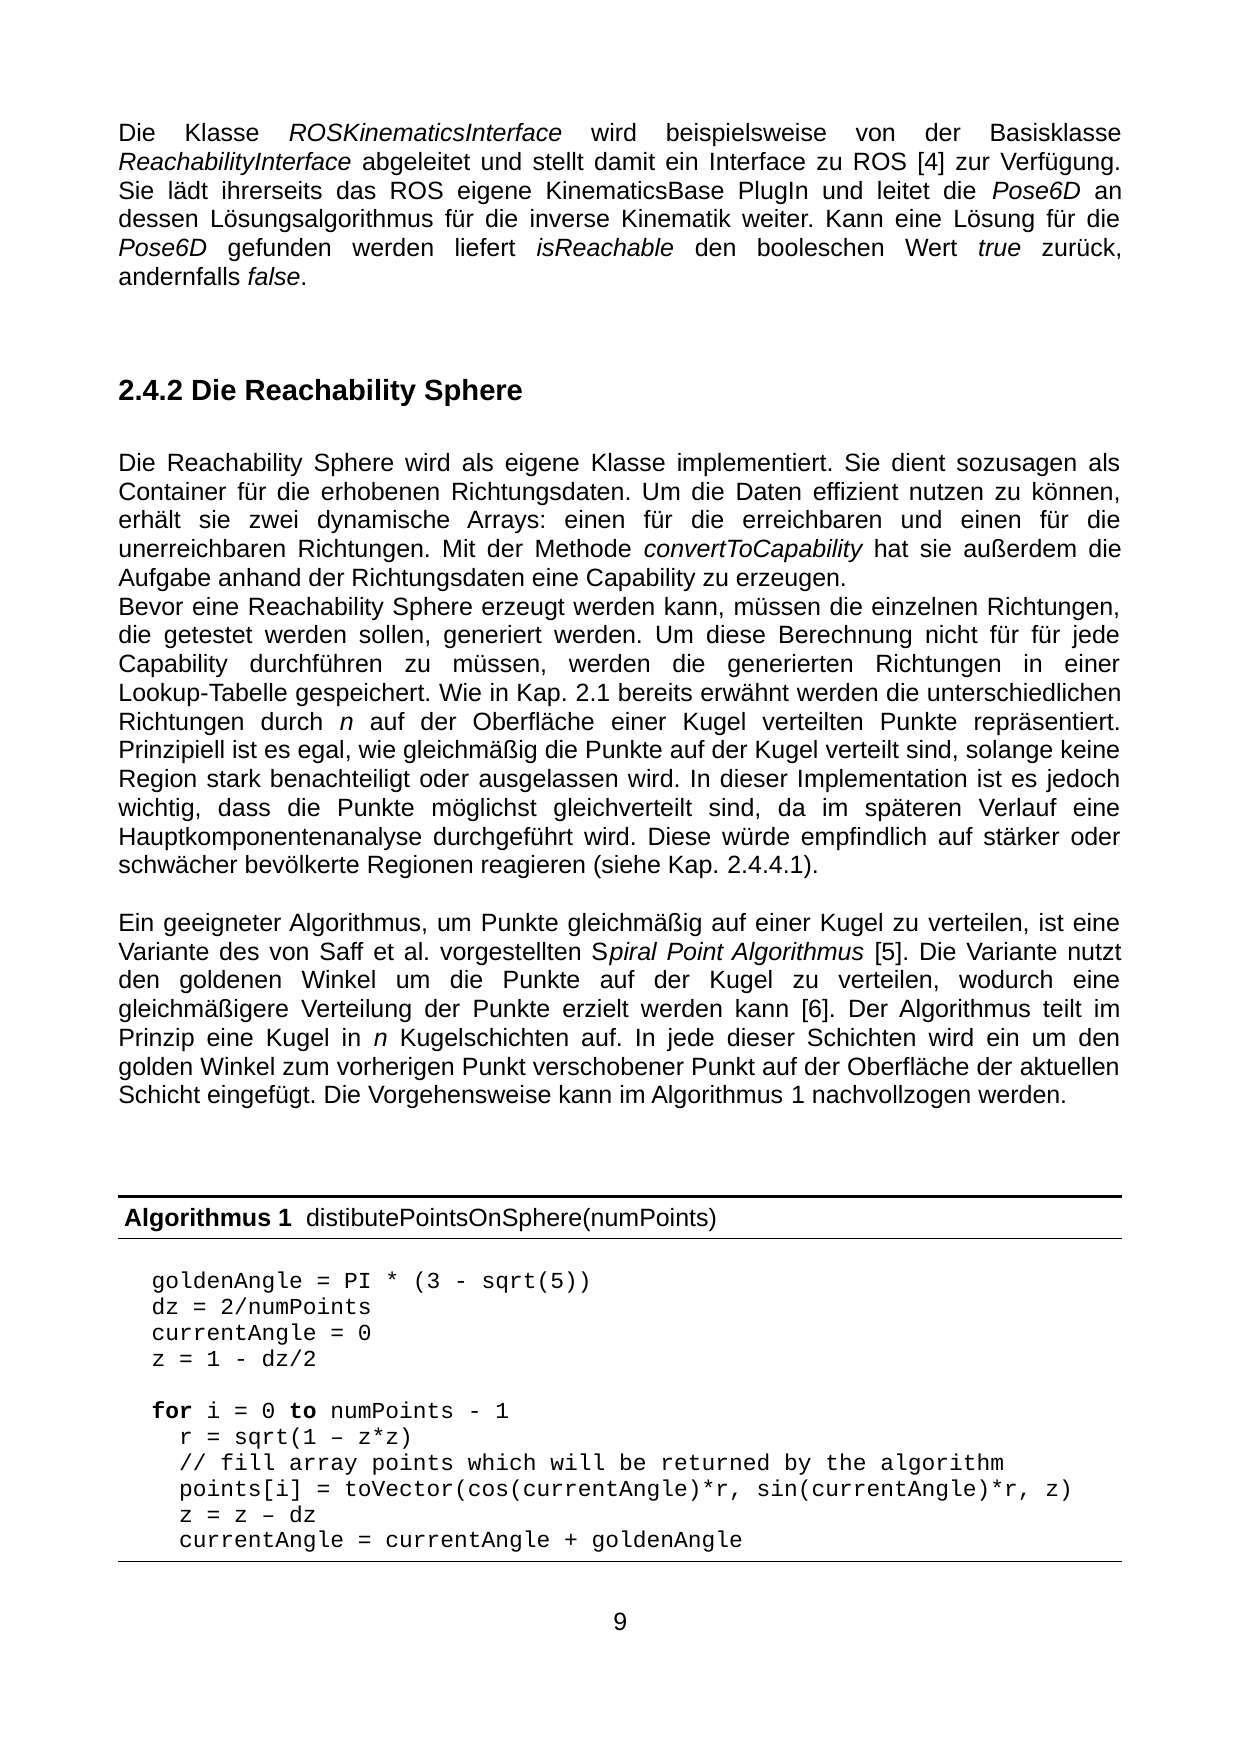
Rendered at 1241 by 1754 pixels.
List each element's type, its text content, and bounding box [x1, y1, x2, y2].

table_header Algorithmus 1 distibutePointsOnSphere(numPoints) [118, 1198, 1122, 1238]
text Bevor eine Reachability Sphere erzeugt werden kann, müssen die einzelnen Richtungen, die getestet werden sollen, generiert werden. Um diese Berechnung nicht für für jede Capability durchführen zu müssen, werden die generierten Richtungen in einer Lookup‑Tabelle gespeichert. Wie in Kap. 2.1 bereits erwähnt werden die unterschiedlichen Richtungen durch n auf der Oberfläche einer Kugel verteilten Punkte repräsentiert. Prinzipiell ist es egal, wie gleichmäßig die Punkte auf der Kugel verteilt sind, solange keine Region stark benachteiligt oder ausgelassen wird. In dieser Implementation ist es jedoch wichtig, dass die Punkte möglichst gleichverteilt sind, da im späteren Verlauf eine Hauptkomponentenanalyse durchgeführt wird. Diese würde empfindlich auf stärker oder schwächer bevölkerte Regionen reagieren (siehe Kap. 2.4.4.1). [118, 592, 1122, 879]
table_cell goldenAngle = PI * (3 - sqrt(5)) dz = 2/numPoints currentAngle = 0 z = 1 - dz/2 for i = 0 to numPoints - 1 r = sqrt(1 – z*z) // fill array points which will be returned by the algorithm points[i] = toVector(cos(currentAngle)*r, sin(currentAngle)*r, z) z = z – dz currentAngle = currentAngle + goldenAngle [118, 1239, 1122, 1561]
text Die Reachability Sphere wird als eigene Klasse implementiert. Sie dient sozusagen als Container für die erhobenen Richtungsdaten. Um die Daten effizient nutzen zu können, erhält sie zwei dynamische Arrays: einen für die erreichbaren und einen für die unerreichbaren Richtungen. Mit der Methode convertToCapability hat sie außerdem die Aufgabe anhand der Richtungsdaten eine Capability zu erzeugen. [118, 448, 1122, 592]
text Ein geeigneter Algorithmus, um Punkte gleichmäßig auf einer Kugel zu verteilen, ist eine Variante des von Saff et al. vorgestellten Spiral Point Algorithmus [5]. Die Variante nutzt den goldenen Winkel um die Punkte auf der Kugel zu verteilen, wodurch eine gleichmäßigere Verteilung der Punkte erzielt werden kann [6]. Der Algorithmus teilt im Prinzip eine Kugel in n Kugelschichten auf. In jede dieser Schichten wird ein um den golden Winkel zum vorherigen Punkt verschobener Punkt auf der Oberfläche der aktuellen Schicht eingefügt. Die Vorgehensweise kann im Algorithmus 1 nachvollzogen werden. [118, 908, 1122, 1109]
subtitle 2.4.2 Die Reachability Sphere [118, 373, 1122, 407]
text Die Klasse ROSKinematicsInterface wird beispielsweise von der Basisklasse ReachabilityInterface abgeleitet und stellt damit ein Interface zu ROS [4] zur Verfügung. Sie lädt ihrerseits das ROS eigene KinematicsBase PlugIn und leitet die Pose6D an dessen Lösungsalgorithmus für die inverse Kinematik weiter. Kann eine Lösung für die Pose6D gefunden werden liefert isReachable den booleschen Wert true zurück, andernfalls false. [118, 118, 1122, 291]
